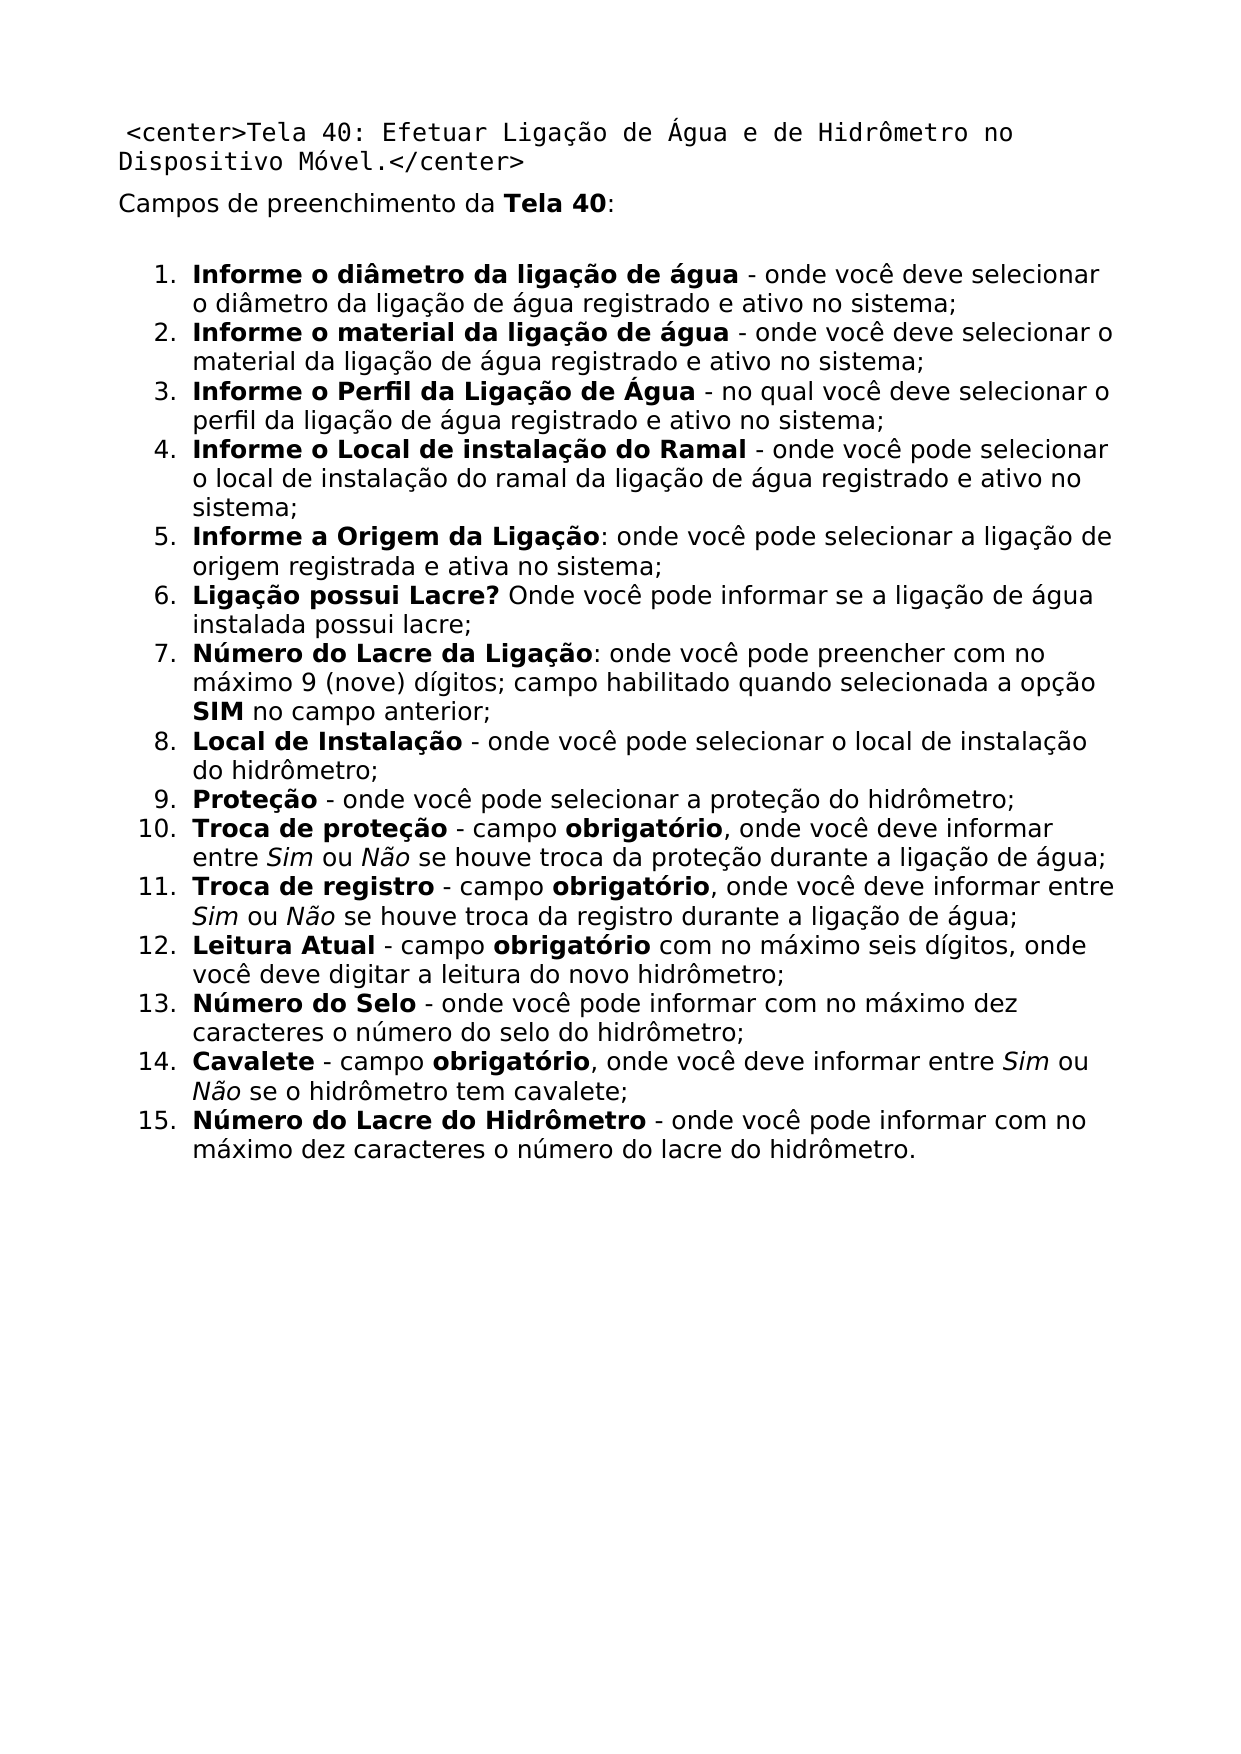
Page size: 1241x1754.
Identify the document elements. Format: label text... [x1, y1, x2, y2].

list Proteção - onde você pode selecionar a proteção do hidrômetro; [177, 785, 1122, 814]
list Informe a Origem da Ligação: onde você pode selecionar a ligação de origem registrada e ativa no sistema; [177, 523, 1122, 581]
list Informe o material da ligação de água - onde você deve selecionar o material da ligação de água registrado e ativo no sistema; [177, 318, 1122, 377]
list Leitura Atual - campo obrigatório com no máximo seis dígitos, onde você deve digitar a leitura do novo hidrômetro; [177, 931, 1122, 989]
list Informe o diâmetro da ligação de água - onde você deve selecionar o diâmetro da ligação de água registrado e ativo no sistema; [177, 260, 1122, 318]
list Número do Selo - onde você pode informar com no máximo dez caracteres o número do selo do hidrômetro; [177, 989, 1122, 1048]
list Troca de proteção - campo obrigatório, onde você deve informar entre Sim ou Não se houve troca da proteção durante a ligação de água; [177, 814, 1122, 873]
text <center>Tela 40: Efetuar Ligação de Água e de Hidrômetro no Dispositivo Móvel.</center> [118, 118, 1122, 176]
list Troca de registro - campo obrigatório, onde você deve informar entre Sim ou Não se houve troca da registro durante a ligação de água; [177, 873, 1122, 931]
list Cavalete - campo obrigatório, onde você deve informar entre Sim ou Não se o hidrômetro tem cavalete; [177, 1048, 1122, 1106]
text Campos de preenchimento da Tela 40: [118, 189, 1122, 218]
list Informe o Perfil da Ligação de Água - no qual você deve selecionar o perfil da ligação de água registrado e ativo no sistema; [177, 377, 1122, 435]
list Informe o Local de instalação do Ramal - onde você pode selecionar o local de instalação do ramal da ligação de água registrado e ativo no sistema; [177, 435, 1122, 523]
list Ligação possui Lacre? Onde você pode informar se a ligação de água instalada possui lacre; [177, 581, 1122, 639]
list Número do Lacre do Hidrômetro - onde você pode informar com no máximo dez caracteres o número do lacre do hidrômetro. [177, 1106, 1122, 1164]
list Número do Lacre da Ligação: onde você pode preencher com no máximo 9 (nove) dígitos; campo habilitado quando selecionada a opção SIM no campo anterior; [177, 639, 1122, 727]
list Local de Instalação - onde você pode selecionar o local de instalação do hidrômetro; [177, 727, 1122, 785]
